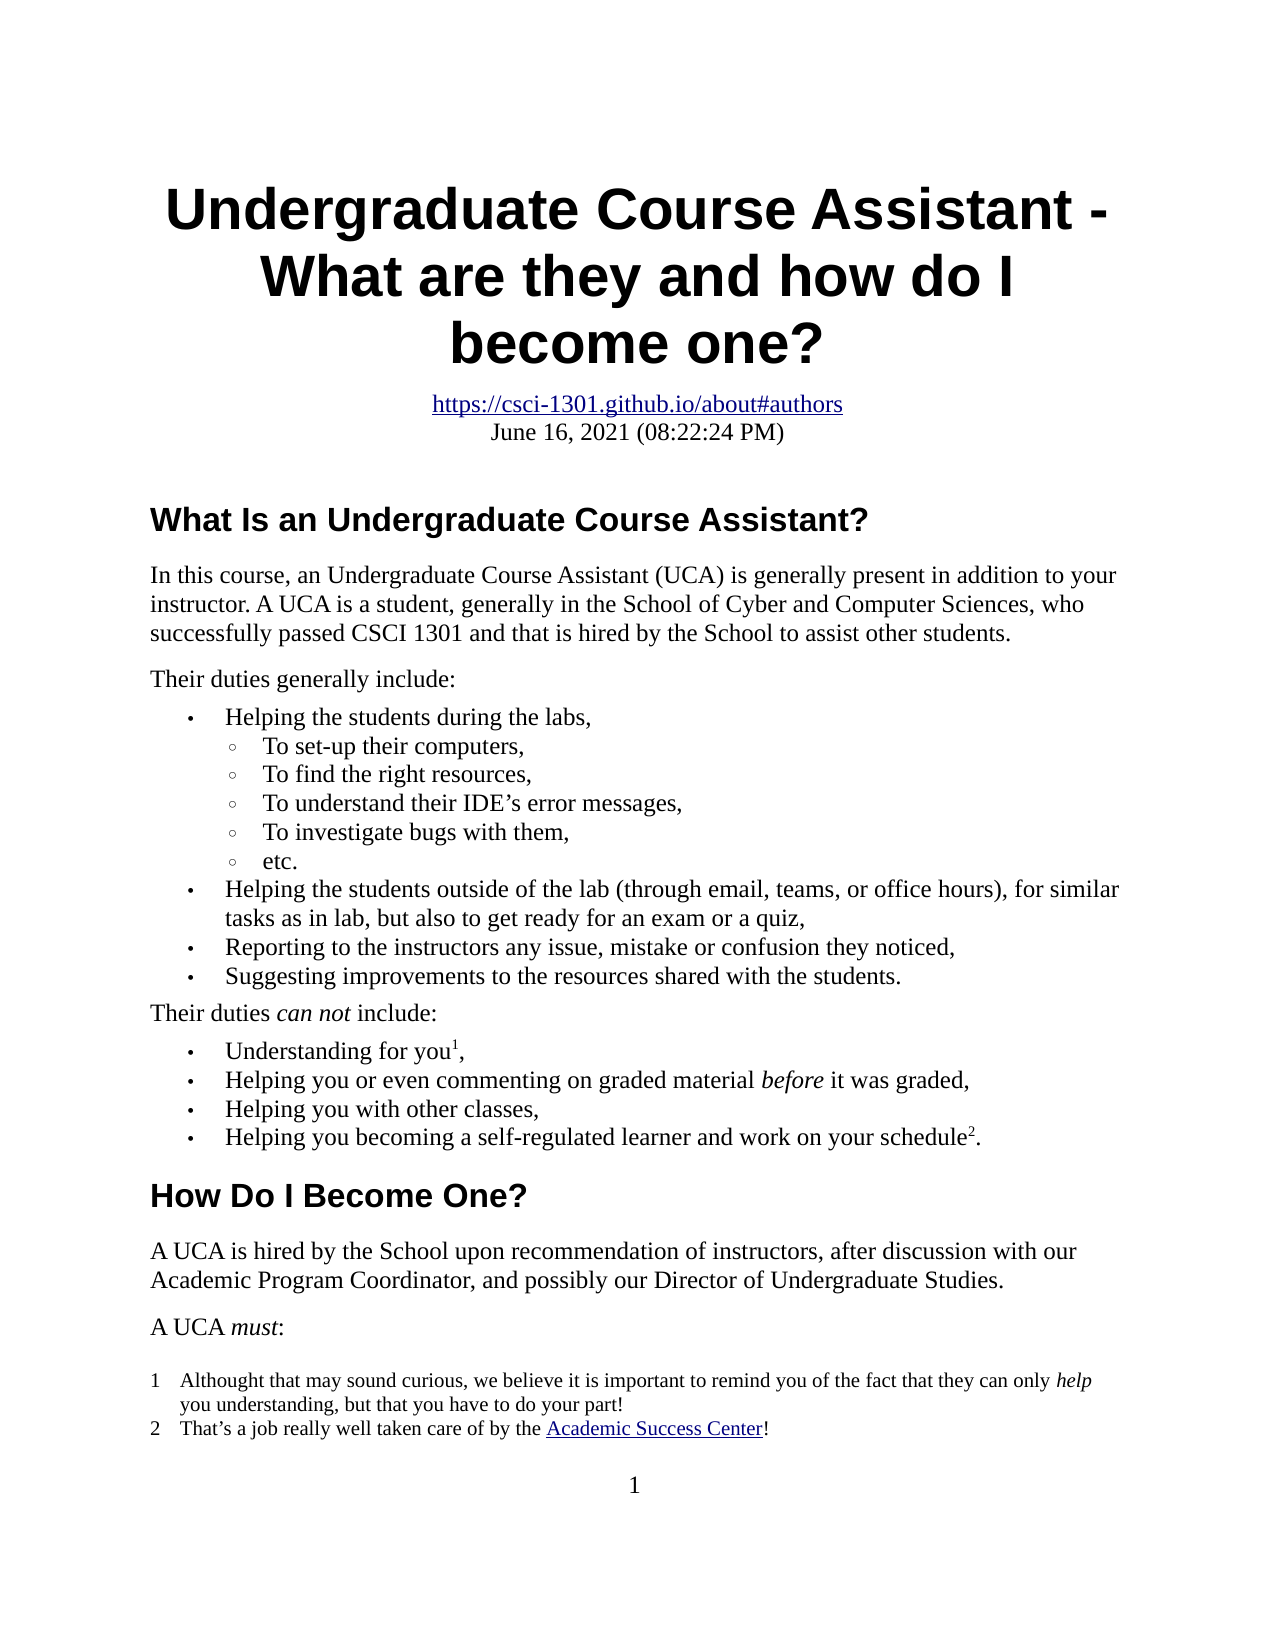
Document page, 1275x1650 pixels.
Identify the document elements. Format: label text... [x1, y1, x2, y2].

text June 16, 2021 (08:22:24 PM) [150, 417, 1125, 446]
list Suggesting improvements to the resources shared with the students. [187, 961, 1125, 989]
text Their duties can not include: [150, 998, 1125, 1027]
list Althought that may sound curious, we believe it is important to remind you of the fact that they can only help you understanding, but that you have to do your part! [150, 1368, 1125, 1416]
subtitle How Do I Become One? [150, 1176, 1125, 1215]
list To understand their IDE’s error messages, [225, 788, 1125, 817]
list Helping you with other classes, [187, 1094, 1125, 1122]
list That’s a job really well taken care of by the Academic Success Center! [150, 1416, 1125, 1440]
list Helping you becoming a self-regulated learner and work on your schedule. [187, 1122, 1125, 1151]
list etc. [225, 846, 1125, 874]
list Helping the students during the labs, [187, 702, 1125, 731]
list To find the right resources, [225, 759, 1125, 788]
list Reporting to the instructors any issue, mistake or confusion they noticed, [187, 932, 1125, 961]
title Undergraduate Course Assistant - What are they and how do I become one? [150, 175, 1125, 376]
text A UCA must: [150, 1312, 1125, 1340]
text A UCA is hired by the School upon recommendation of instructors, after discussion with our Academic Program Coordinator, and possibly our Director of Undergraduate Studies. [150, 1236, 1125, 1294]
text https://csci-1301.github.io/about#authors [150, 389, 1125, 417]
list Understanding for you, [187, 1036, 1125, 1065]
list Helping you or even commenting on graded material before it was graded, [187, 1065, 1125, 1094]
text Their duties generally include: [150, 664, 1125, 693]
list Helping the students outside of the lab (through email, teams, or office hours), for similar tasks as in lab, but also to get ready for an exam or a quiz, [187, 874, 1125, 932]
list To investigate bugs with them, [225, 817, 1125, 846]
list To set-up their computers, [225, 731, 1125, 759]
text In this course, an Undergraduate Course Assistant (UCA) is generally present in addition to your instructor. A UCA is a student, generally in the School of Cyber and Computer Sciences, who successfully passed CSCI 1301 and that is hired by the School to assist other students. [150, 560, 1125, 646]
subtitle What Is an Undergraduate Course Assistant? [150, 500, 1125, 539]
